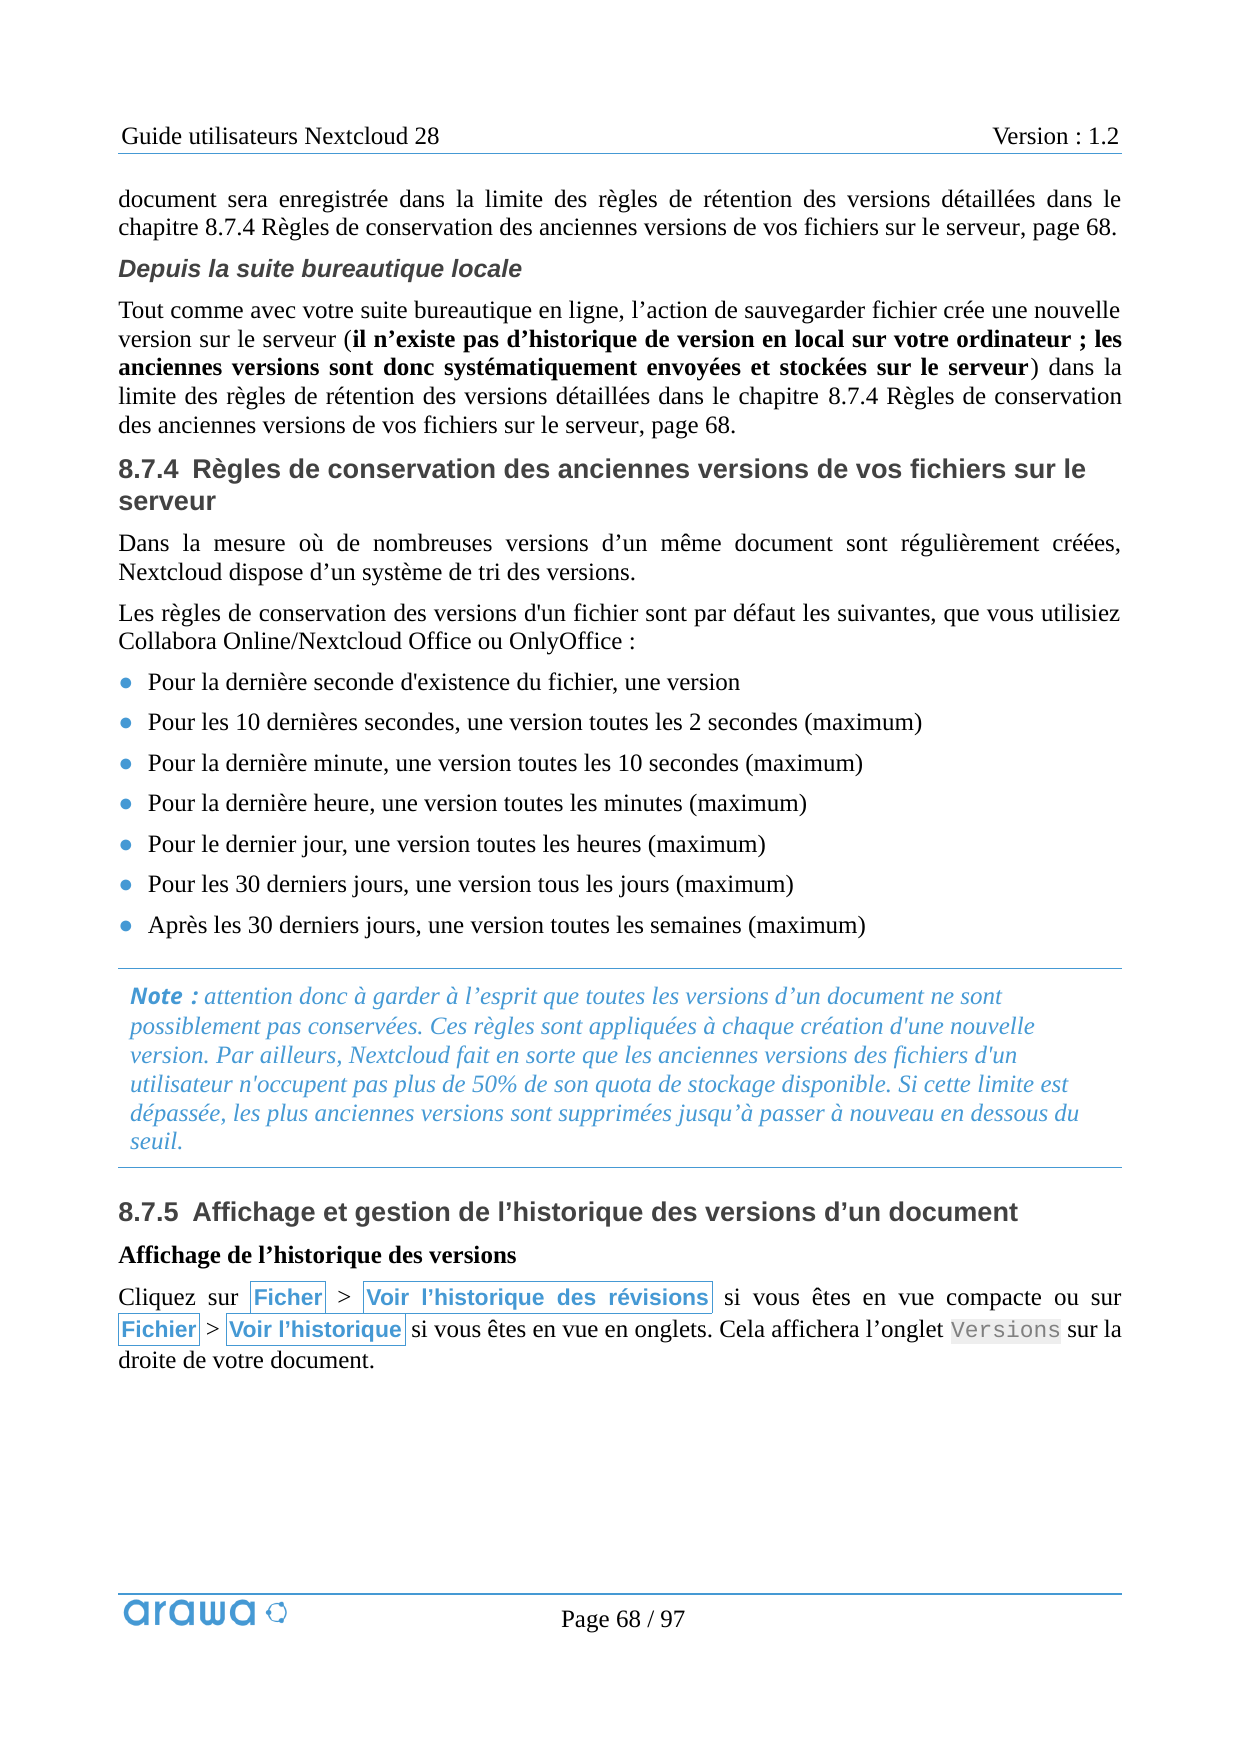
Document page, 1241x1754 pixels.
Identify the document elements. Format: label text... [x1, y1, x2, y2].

text Tout comme avec votre suite bureautique en ligne, l’action de sauvegarder fichier crée une nouvelle version sur le serveur (il n’existe pas d’historique de version en local sur votre ordinateur ; les anciennes versions sont donc systématiquement envoyées et stockées sur le serveur) dans la limite des règles de rétention des versions détaillées dans le chapitre 8.7.4 Règles de conservation des anciennes versions de vos fichiers sur le serveur, page 68. [118, 295, 1122, 439]
text Note : attention donc à garder à l’esprit que toutes les versions d’un document ne sont possiblement pas conservées. Ces règles sont appliquées à chaque création d'une nouvelle version. Par ailleurs, Nextcloud fait en sorte que les anciennes versions des fichiers d'un utilisateur n'occupent pas plus de 50% de son quota de stockage disponible. Si cette limite est dépassée, les plus anciennes versions sont supprimées jusqu’à passer à nouveau en dessous du seuil. [118, 969, 1122, 1167]
list Pour la dernière minute, une version toutes les 10 secondes (maximum) [118, 748, 1122, 777]
text Cliquez sur Ficher > Voir l’historique des révisions si vous êtes en vue compacte ou sur Fichier > Voir l’historique si vous êtes en vue en onglets. Cela affichera l’onglet Versions sur la droite de votre document. [118, 1281, 1122, 1374]
picture [121, 1597, 290, 1628]
text Les règles de conservation des versions d'un fichier sont par défaut les suivantes, que vous utilisiez Collabora Online/Nextcloud Office ou OnlyOffice : [118, 598, 1122, 655]
list Pour le dernier jour, une version toutes les heures (maximum) [118, 829, 1122, 858]
text Dans la mesure où de nombreuses versions d’un même document sont régulièrement créées, Nextcloud dispose d’un système de tri des versions. [118, 528, 1122, 586]
subtitle Depuis la suite bureautique locale [118, 254, 1122, 282]
list Pour la dernière seconde d'existence du fichier, une version [118, 667, 1122, 696]
subtitle Affichage et gestion de l’historique des versions d’un document [118, 1196, 1122, 1228]
text Affichage de l’historique des versions [118, 1240, 1122, 1269]
text document sera enregistrée dans la limite des règles de rétention des versions détaillées dans le chapitre 8.7.4 Règles de conservation des anciennes versions de vos fichiers sur le serveur, page 68. [118, 184, 1122, 241]
list Pour les 10 dernières secondes, une version toutes les 2 secondes (maximum) [118, 707, 1122, 736]
list Pour la dernière heure, une version toutes les minutes (maximum) [118, 788, 1122, 817]
subtitle Règles de conservation des anciennes versions de vos fichiers sur le serveur [118, 453, 1122, 516]
list Après les 30 derniers jours, une version toutes les semaines (maximum) [118, 910, 1122, 939]
list Pour les 30 derniers jours, une version tous les jours (maximum) [118, 869, 1122, 898]
